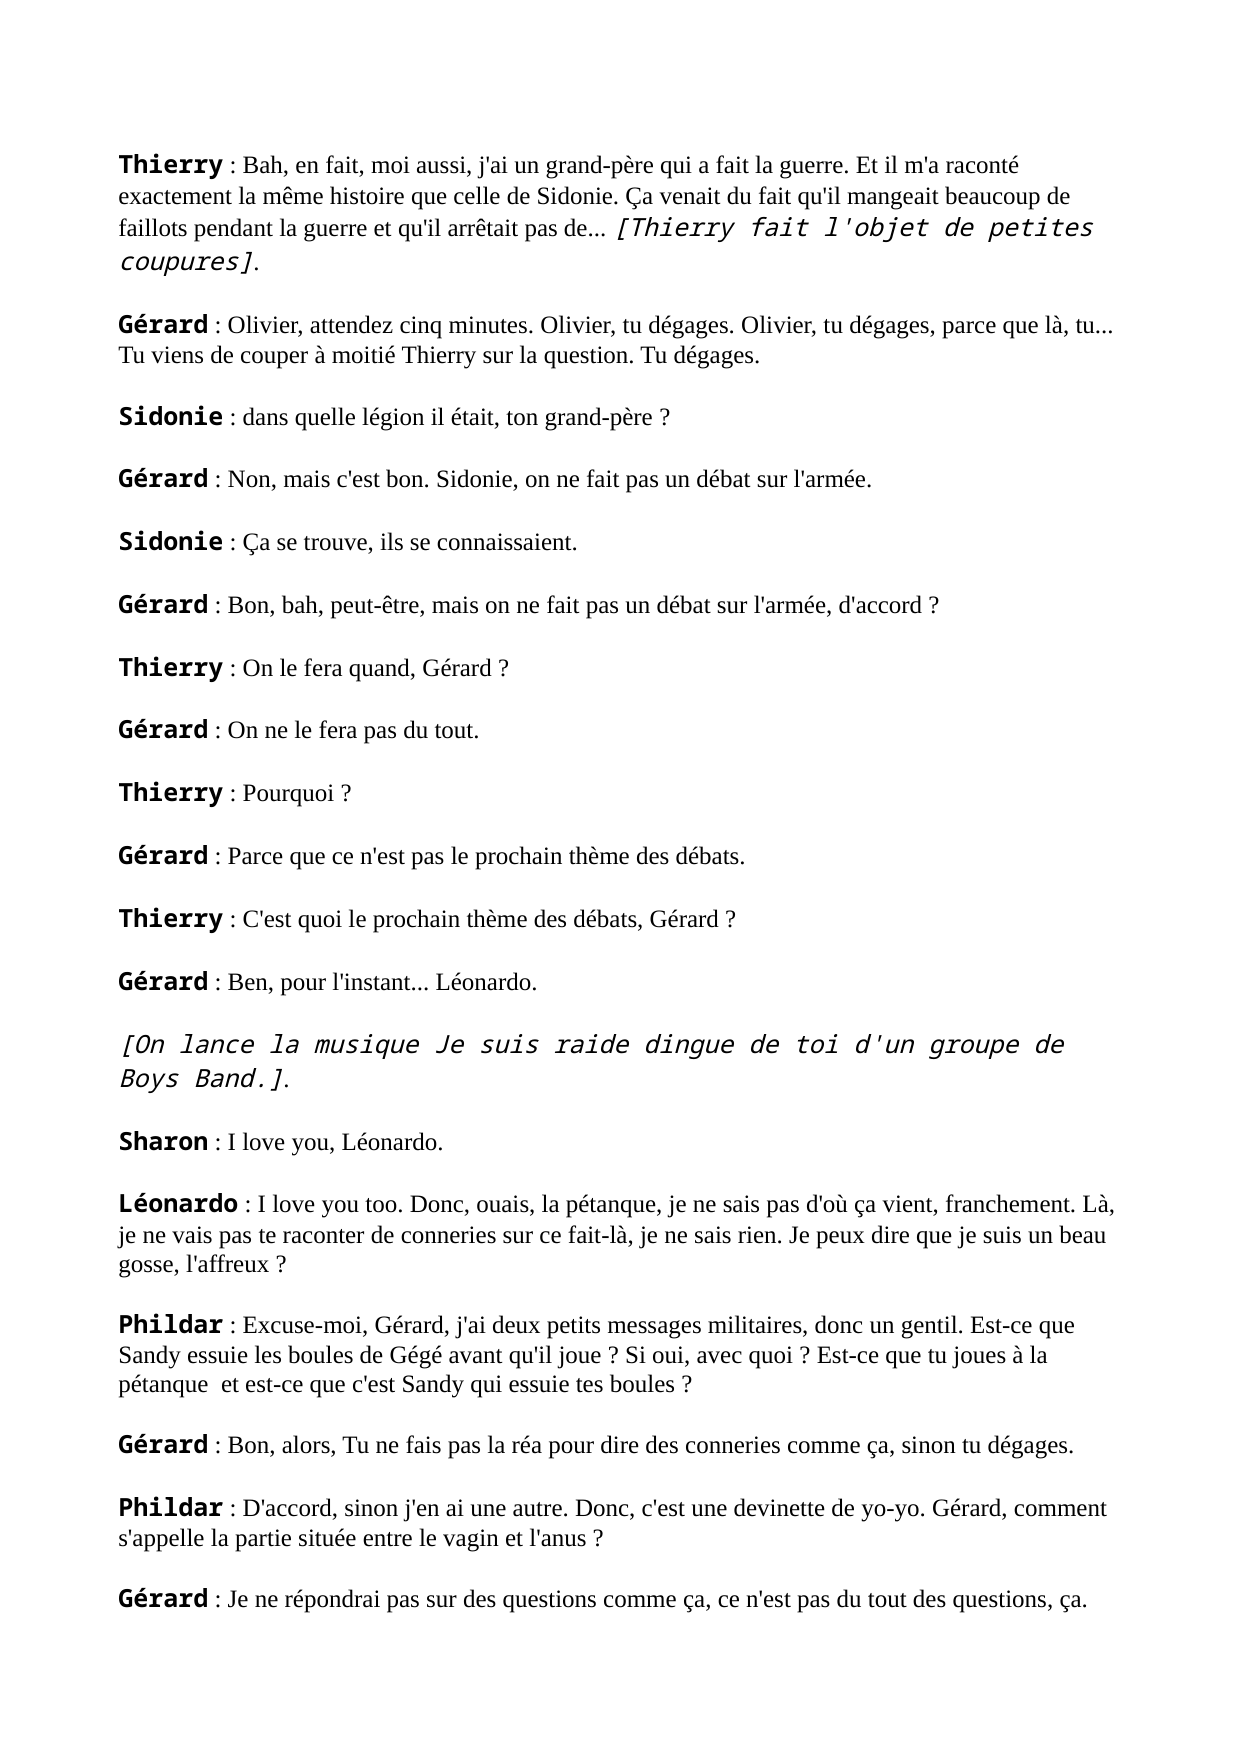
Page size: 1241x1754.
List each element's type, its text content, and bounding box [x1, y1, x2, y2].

text Gérard : Olivier, attendez cinq minutes. Olivier, tu dégages. Olivier, tu dégages, parce que là, tu... Tu viens de couper à moitié Thierry sur la question. Tu dégages. [118, 307, 1122, 369]
text Thierry : On le fera quand, Gérard ? [118, 649, 1122, 683]
text Gérard : Bon, alors, Tu ne fais pas la réa pour dire des conneries comme ça, sinon tu dégages. [118, 1427, 1122, 1461]
text Léonardo : I love you too. Donc, ouais, la pétanque, je ne sais pas d'où ça vient, franchement. Là, je ne vais pas te raconter de conneries sur ce fait-là, je ne sais rien. Je peux dire que je suis un beau gosse, l'affreux ? [118, 1186, 1122, 1277]
text Sidonie : Ça se trouve, ils se connaissaient. [118, 524, 1122, 558]
text Thierry : C'est quoi le prochain thème des débats, Gérard ? [118, 901, 1122, 935]
text Thierry : Pourquoi ? [118, 775, 1122, 809]
text [On lance la musique Je suis raide dingue de toi d'un groupe de Boys Band.]. [118, 1026, 1122, 1094]
text Gérard : Non, mais c'est bon. Sidonie, on ne fait pas un débat sur l'armée. [118, 461, 1122, 495]
text Sharon : I love you, Léonardo. [118, 1123, 1122, 1157]
text Sidonie : dans quelle légion il était, ton grand-père ? [118, 398, 1122, 432]
text Gérard : Ben, pour l'instant... Léonardo. [118, 963, 1122, 997]
text Gérard : Parce que ce n'est pas le prochain thème des débats. [118, 838, 1122, 872]
text Gérard : On ne le fera pas du tout. [118, 712, 1122, 746]
text Thierry : Bah, en fait, moi aussi, j'ai un grand-père qui a fait la guerre. Et il m'a raconté exactement la même histoire que celle de Sidonie. Ça venait du fait qu'il mangeait beaucoup de faillots pendant la guerre et qu'il arrêtait pas de... [Thierry fait l'objet de petites coupures]. [118, 147, 1122, 278]
text Gérard : Bon, bah, peut-être, mais on ne fait pas un débat sur l'armée, d'accord ? [118, 587, 1122, 621]
text Gérard : Je ne répondrai pas sur des questions comme ça, ce n'est pas du tout des questions, ça. [118, 1581, 1122, 1615]
text Phildar : Excuse-moi, Gérard, j'ai deux petits messages militaires, donc un gentil. Est-ce que Sandy essuie les boules de Gégé avant qu'il joue ? Si oui, avec quoi ? Est-ce que tu joues à la pétanque et est-ce que c'est Sandy qui essuie tes boules ? [118, 1306, 1122, 1398]
text Phildar : D'accord, sinon j'en ai une autre. Donc, c'est une devinette de yo-yo. Gérard, comment s'appelle la partie située entre le vagin et l'anus ? [118, 1489, 1122, 1552]
